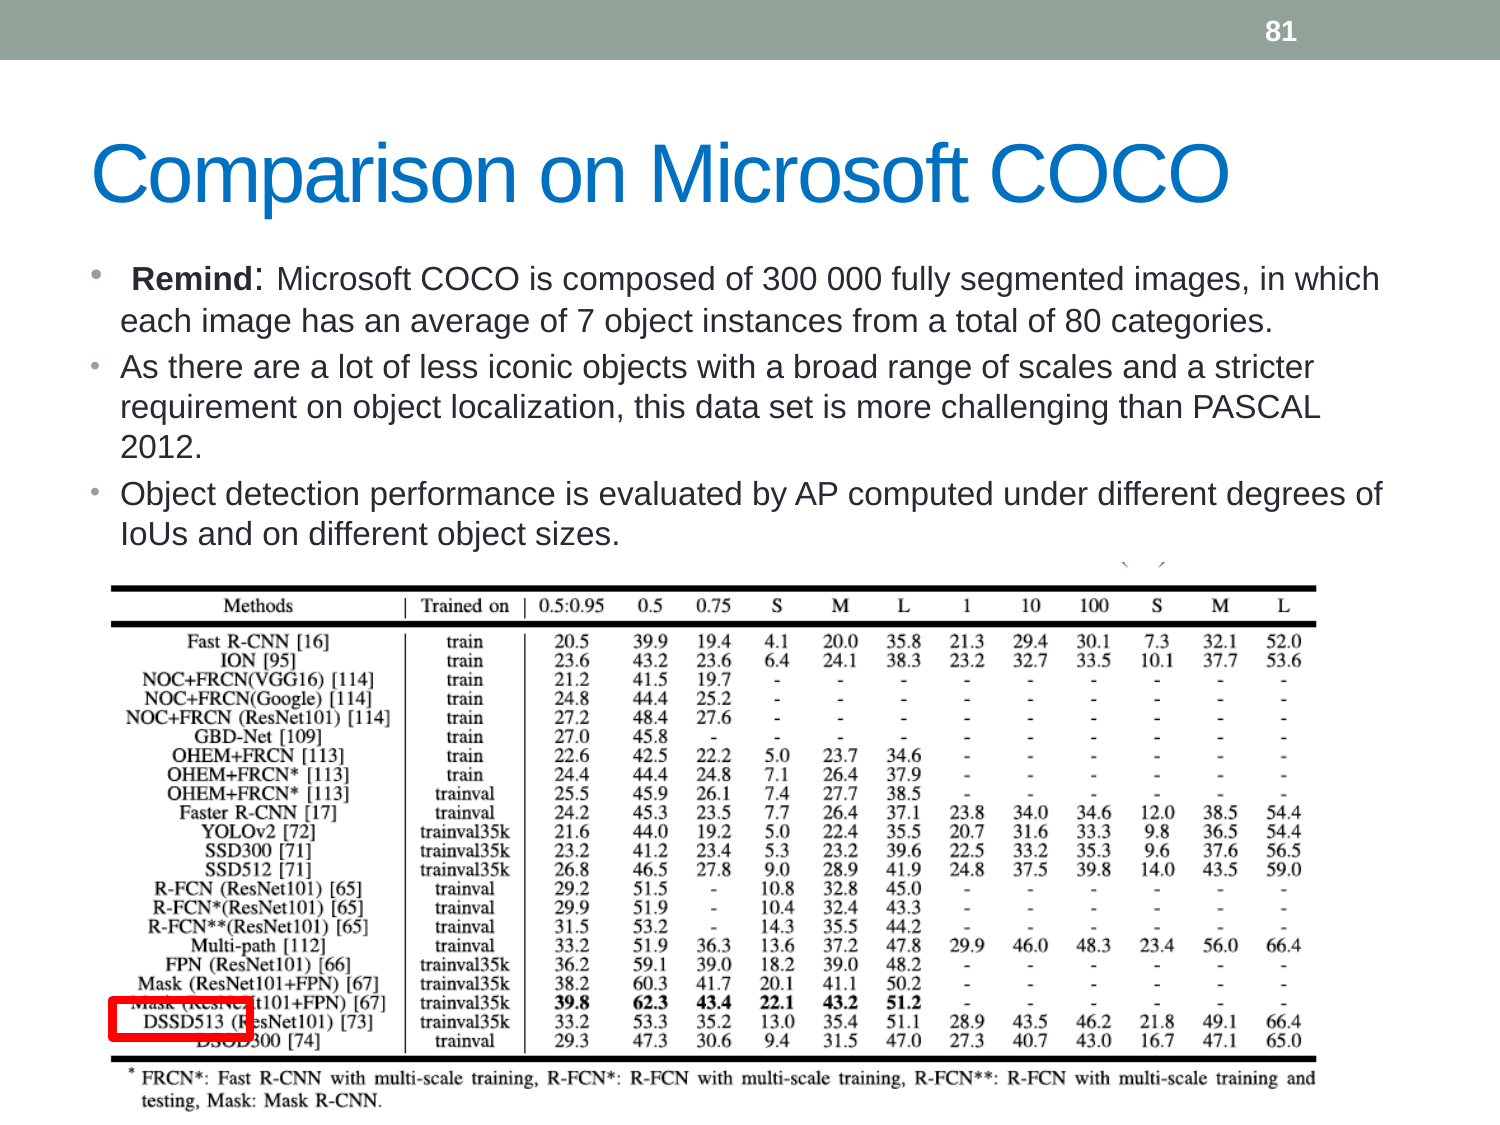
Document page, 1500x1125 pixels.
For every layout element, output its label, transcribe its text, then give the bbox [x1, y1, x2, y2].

picture [87, 562, 1338, 1122]
title Comparison on Microsoft COCO [75, 87, 1425, 241]
list Remind: Microsoft COCO is composed of 300 000 fully segmented images, in which each image has an average of 7 object instances from a total of 80 categories. As there are a lot of less iconic objects with a broad range of scales and a stricter requirement on object localization, this data set is more challenging than PASCAL 2012. Object detection performance is evaluated by AP computed under different degrees of IoUs and on different object sizes. [75, 241, 1425, 1042]
slide_number [1250, 3, 1425, 57]
